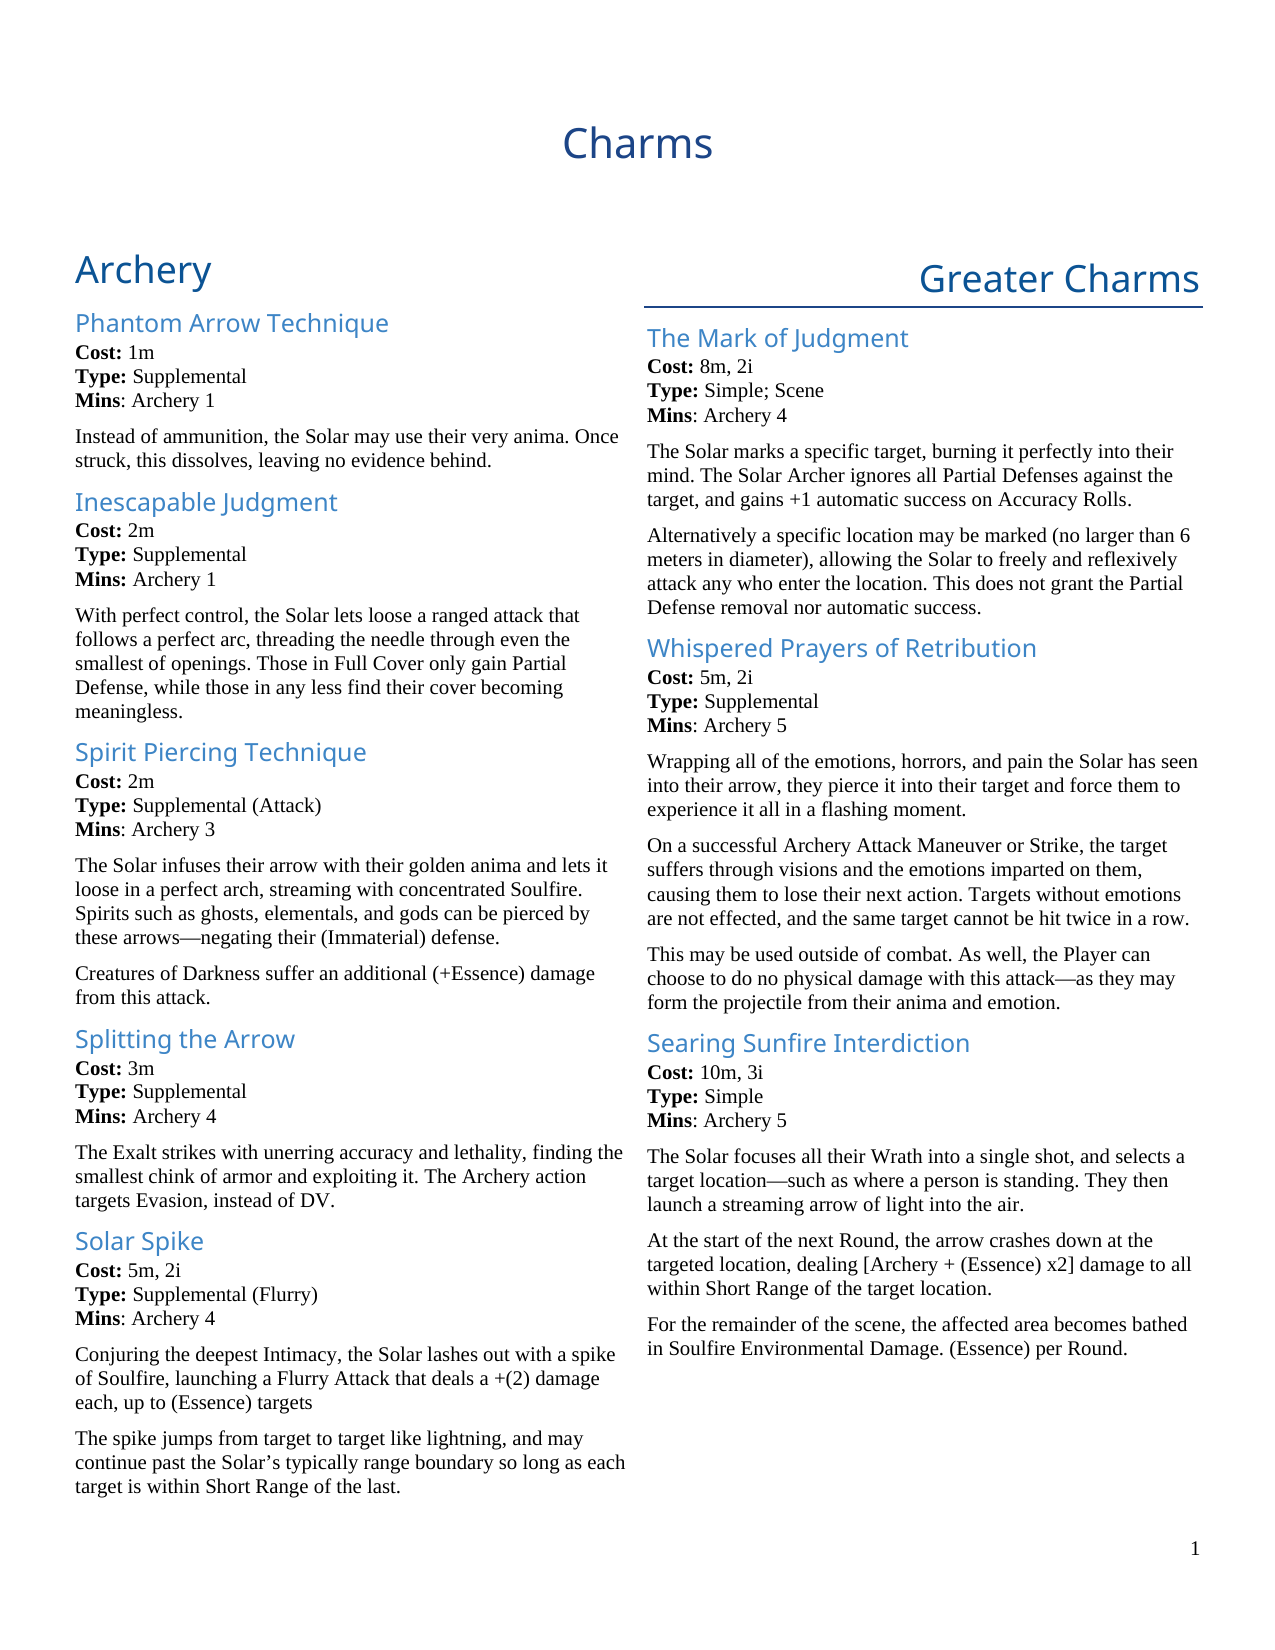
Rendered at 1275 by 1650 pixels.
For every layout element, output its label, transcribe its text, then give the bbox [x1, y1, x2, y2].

subtitle Spirit Piercing Technique [75, 735, 628, 769]
text Cost: 2m Type: Supplemental (Attack) Mins: Archery 3 [75, 769, 628, 841]
text Cost: 1m Type: Supplemental Mins: Archery 1 [75, 340, 628, 412]
text At the start of the next Round, the arrow crashes down at the targeted location, dealing [Archery + (Essence) x2] damage to all within Short Range of the target location. [647, 1228, 1200, 1300]
subtitle Splitting the Arrow [75, 1021, 628, 1055]
text Conjuring the deepest Intimacy, the Solar lashes out with a spike of Soulfire, launching a Flurry Attack that deals a +(2) damage each, up to (Essence) targets [75, 1342, 628, 1414]
text The Exalt strikes with unerring accuracy and lethality, finding the smallest chink of armor and exploiting it. The Archery action targets Evasion, instead of DV. [75, 1139, 628, 1212]
text With perfect control, the Solar lets loose a ranged attack that follows a perfect arc, threading the needle through even the smallest of openings. Those in Full Cover only gain Partial Defense, while those in any less find their cover becoming meaningless. [75, 602, 628, 723]
text The Solar infuses their arrow with their golden anima and lets it loose in a perfect arch, streaming with concentrated Soulfire. Spirits such as ghosts, elementals, and gods can be pierced by these arrows—negating their (Immaterial) defense. [75, 853, 628, 949]
text For the remainder of the scene, the affected area becomes bathed in Soulfire Environmental Damage. (Essence) per Round. [647, 1312, 1200, 1360]
text The spike jumps from target to target like lightning, and may continue past the Solar’s typically range boundary so long as each target is within Short Range of the last. [75, 1426, 628, 1498]
subtitle Archery [75, 243, 628, 294]
subtitle Greater Charms [644, 249, 1203, 306]
text Wrapping all of the emotions, horrors, and pain the Solar has seen into their arrow, they pierce it into their target and force them to experience it all in a flashing moment. [647, 749, 1200, 821]
text This may be used outside of combat. As well, the Player can choose to do no physical damage with this attack—as they may form the projectile from their anima and emotion. [647, 942, 1200, 1014]
text Cost: 10m, 3i Type: Simple Mins: Archery 5 [647, 1060, 1200, 1132]
text The Solar marks a specific target, burning it perfectly into their mind. The Solar Archer ignores all Partial Defenses against the target, and gains +1 automatic success on Accuracy Rolls. [647, 438, 1200, 511]
subtitle Whispered Prayers of Retribution [647, 631, 1200, 665]
text Cost: 8m, 2i Type: Simple; Scene Mins: Archery 4 [647, 354, 1200, 427]
subtitle Phantom Arrow Technique [75, 306, 628, 340]
text Cost: 5m, 2i Type: Supplemental Mins: Archery 5 [647, 665, 1200, 737]
text Cost: 2m Type: Supplemental Mins: Archery 1 [75, 518, 628, 591]
text Creatures of Darkness suffer an additional (+Essence) damage from this attack. [75, 961, 628, 1009]
subtitle Inescapable Judgment [75, 484, 628, 518]
text Cost: 5m, 2i Type: Supplemental (Flurry) Mins: Archery 4 [75, 1258, 628, 1330]
text On a successful Archery Attack Maneuver or Strike, the target suffers through visions and the emotions imparted on them, causing them to lose their next action. Targets without emotions are not effected, and the same target cannot be hit twice in a row. [647, 833, 1200, 929]
text Alternatively a specific location may be marked (no larger than 6 meters in diameter), allowing the Solar to freely and reflexively attack any who enter the location. This does not grant the Partial Defense removal nor automatic success. [647, 523, 1200, 619]
text The Solar focuses all their Wrath into a single shot, and selects a target location—such as where a person is standing. They then launch a streaming arrow of light into the air. [647, 1144, 1200, 1216]
text Cost: 3m Type: Supplemental Mins: Archery 4 [75, 1055, 628, 1128]
subtitle Solar Spike [75, 1224, 628, 1258]
subtitle Searing Sunfire Interdiction [647, 1026, 1200, 1060]
subtitle The Mark of Judgment [647, 320, 1200, 354]
subtitle Charms [75, 114, 1200, 171]
text Instead of ammunition, the Solar may use their very anima. Once struck, this dissolves, leaving no evidence behind. [75, 424, 628, 472]
